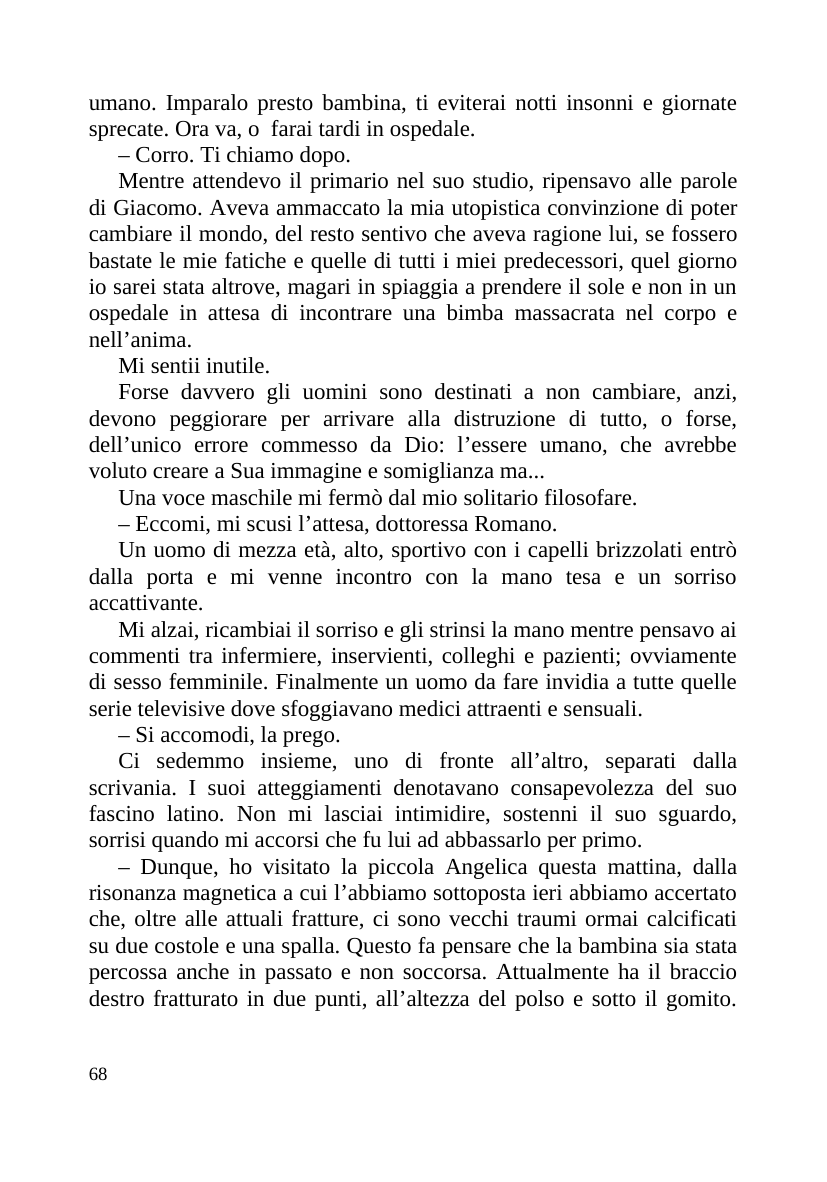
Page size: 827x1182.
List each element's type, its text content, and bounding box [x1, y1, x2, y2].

text Mi sentii inutile. [88, 352, 738, 378]
text Un uomo di mezza età, alto, sportivo con i capelli brizzolati entrò dalla porta e mi venne incontro con la mano tesa e un sorriso accattivante. [88, 537, 738, 616]
text Ci sedemmo insieme, uno di fronte all’altro, separati dalla scrivania. I suoi atteggiamenti denotavano consapevolezza del suo fascino latino. Non mi lasciai intimidire, sostenni il suo sguardo, sorrisi quando mi accorsi che fu lui ad abbassarlo per primo. [88, 747, 738, 853]
text Forse davvero gli uomini sono destinati a non cambiare, anzi, devono peggiorare per arrivare alla distruzione di tutto, o forse, dell’unico errore commesso da Dio: l’essere umano, che avrebbe voluto creare a Sua immagine e somiglianza ma... [88, 378, 738, 484]
text – Dunque, ho visitato la piccola Angelica questa mattina, dalla risonanza magnetica a cui l’abbiamo sottoposta ieri abbiamo accertato che, oltre alle attuali fratture, ci sono vecchi traumi ormai calcificati su due costole e una spalla. Questo fa pensare che la bambina sia stata percossa anche in passato e non soccorsa. Attualmente ha il braccio destro fratturato in due punti, all’altezza del polso e sotto il gomito. [88, 853, 738, 1011]
text Mi alzai, ricambiai il sorriso e gli strinsi la mano mentre pensavo ai commenti tra infermiere, inservienti, colleghi e pazienti; ovviamente di sesso femminile. Finalmente un uomo da fare invidia a tutte quelle serie televisive dove sfoggiavano medici attraenti e sensuali. [88, 616, 738, 721]
text – Si accomodi, la prego. [88, 721, 738, 747]
text umano. Imparalo presto bambina, ti eviterai notti insonni e giornate sprecate. Ora va, o farai tardi in ospedale. [88, 88, 738, 141]
text – Eccomi, mi scusi l’attesa, dottoressa Romano. [88, 510, 738, 537]
text Una voce maschile mi fermò dal mio solitario filosofare. [88, 484, 738, 510]
text Mentre attendevo il primario nel suo studio, ripensavo alle parole di Giacomo. Aveva ammaccato la mia utopistica convinzione di poter cambiare il mondo, del resto sentivo che aveva ragione lui, se fossero bastate le mie fatiche e quelle di tutti i miei predecessori, quel giorno io sarei stata altrove, magari in spiaggia a prendere il sole e non in un ospedale in attesa di incontrare una bimba massacrata nel corpo e nell’anima. [88, 168, 738, 352]
text – Corro. Ti chiamo dopo. [88, 141, 738, 168]
